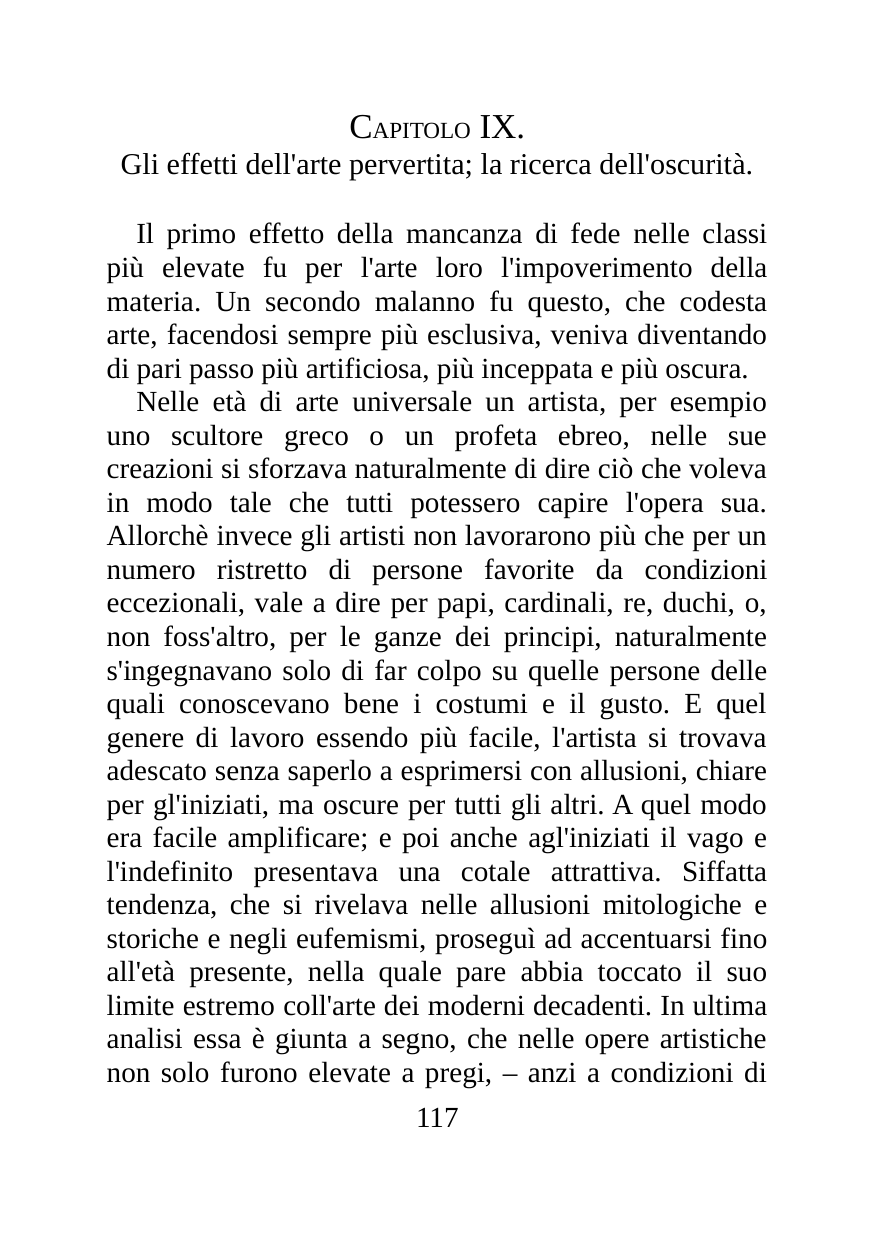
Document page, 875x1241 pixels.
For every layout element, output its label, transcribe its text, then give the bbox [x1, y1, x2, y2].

text Il primo effetto della mancanza di fede nelle classi più elevate fu per l'arte loro l'impoverimento della materia. Un secondo malanno fu questo, che codesta arte, facendosi sempre più esclusiva, veniva diventando di pari passo più artificiosa, più inceppata e più oscura. [106, 217, 768, 384]
text Nelle età di arte universale un artista, per esempio uno scultore greco o un profeta ebreo, nelle sue creazioni si sforzava naturalmente di dire ciò che voleva in modo tale che tutti potessero capire l'opera sua. Allorchè invece gli artisti non lavorarono più che per un numero ristretto di persone favorite da condizioni eccezionali, vale a dire per papi, cardinali, re, duchi, o, non foss'altro, per le ganze dei principi, naturalmente s'ingegnavano solo di far colpo su quelle persone delle quali conoscevano bene i costumi e il gusto. E quel genere di lavoro essendo più facile, l'artista si trovava adescato senza saperlo a esprimersi con allusioni, chiare per gl'iniziati, ma oscure per tutti gli altri. A quel modo era facile amplificare; e poi anche agl'iniziati il vago e l'indefinito presentava una cotale attrattiva. Siffatta tendenza, che si rivelava nelle allusioni mitologiche e storiche e negli eufemismi, proseguì ad accentuarsi fino all'età presente, nella quale pare abbia toccato il suo limite estremo coll'arte dei moderni decadenti. In ultima analisi essa è giunta a segno, che nelle opere artistiche non solo furono elevate a pregi, ‒ anzi a condizioni di [106, 384, 768, 1089]
subtitle Capitolo IX. Gli effetti dell'arte pervertita; la ricerca dell'oscurità. [106, 106, 768, 181]
